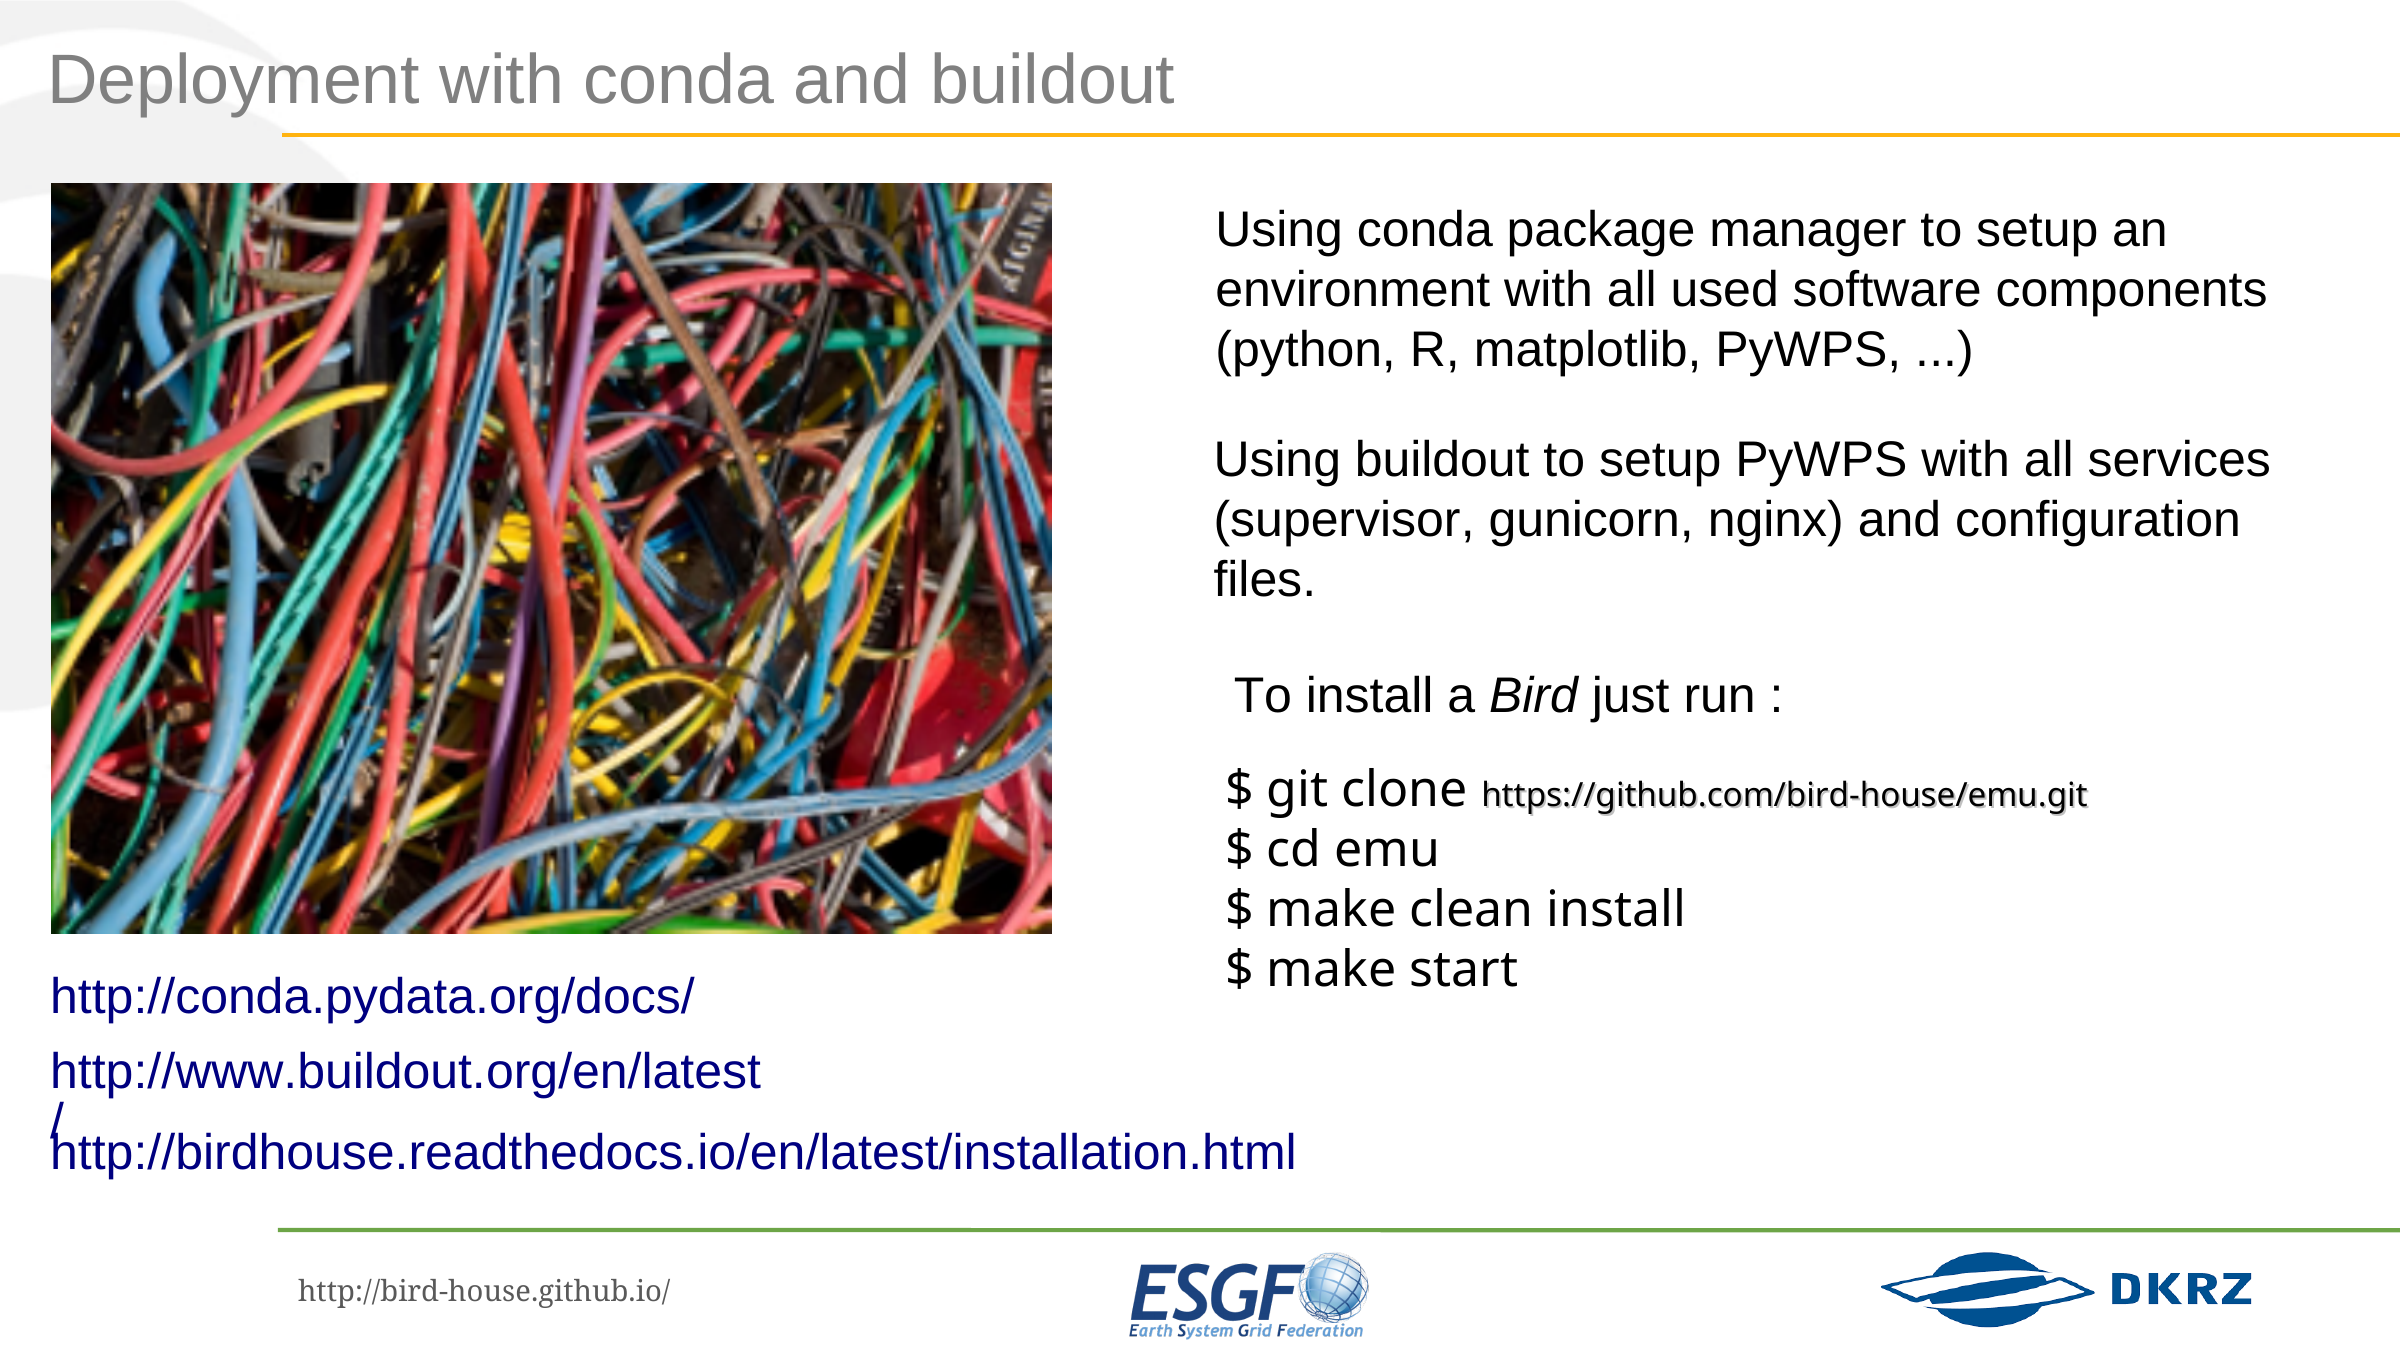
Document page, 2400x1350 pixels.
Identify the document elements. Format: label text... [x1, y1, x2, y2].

text_box http://conda.pydata.org/docs/ [35, 956, 1111, 1032]
text_box http://www.buildout.org/en/latest/ [35, 1032, 788, 1107]
text_box $ git clone https://github.com/bird-house/emu.git $ cd emu $ make clean install $ make start [1210, 749, 2375, 1004]
text_box Deployment with conda and buildout [47, 34, 1501, 119]
text_box http://birdhouse.readthedocs.io/en/latest/installation.html [35, 1112, 1314, 1187]
text_box Using conda package manager to setup an environment with all used software components (python, R, matplotlib, PyWPS, ...) [1200, 188, 2298, 384]
picture [0, 0, 1052, 934]
picture [1879, 1244, 2259, 1335]
text_box To install a Bird just run : [1218, 654, 1808, 730]
text_box Using buildout to setup PyWPS with all services (supervisor, gunicorn, nginx) and configuration files. [1198, 419, 2314, 650]
picture [1074, 1179, 1418, 1350]
